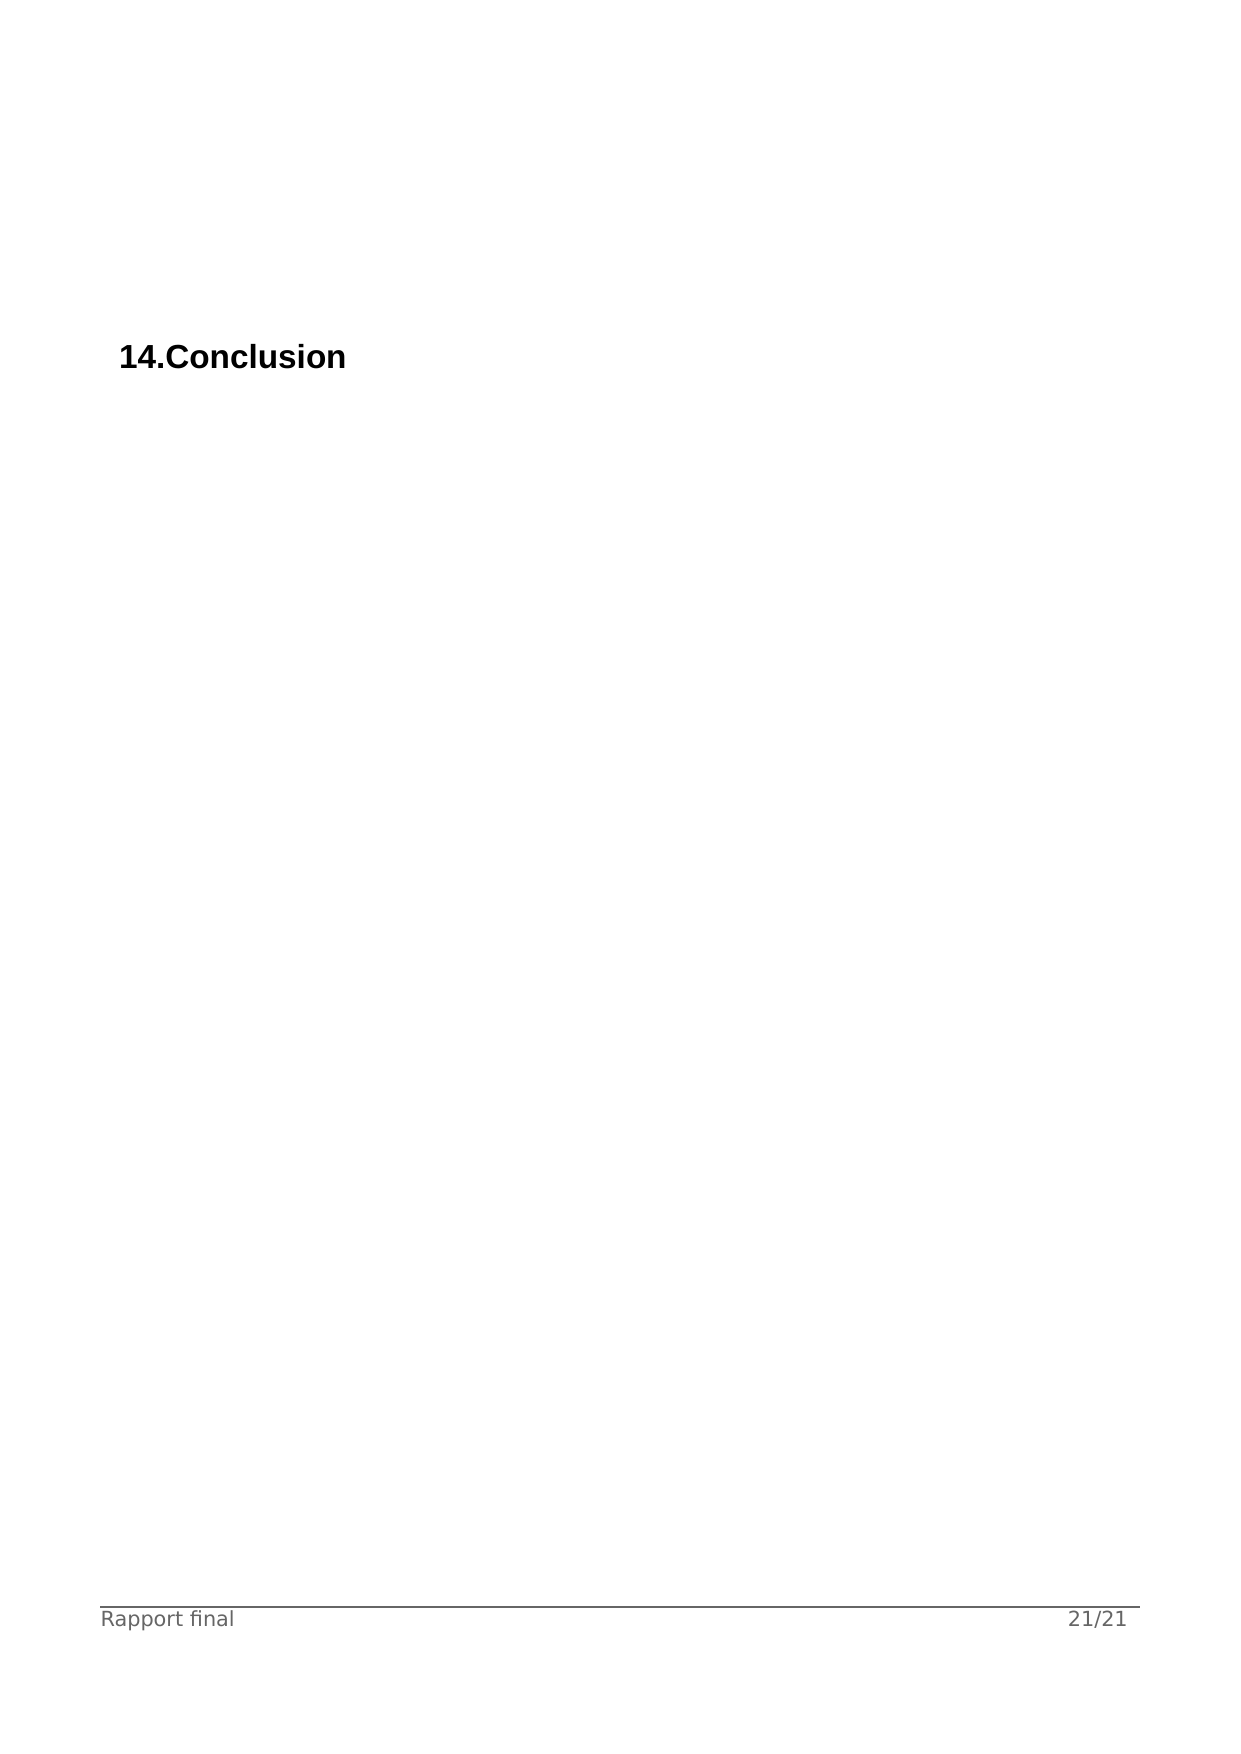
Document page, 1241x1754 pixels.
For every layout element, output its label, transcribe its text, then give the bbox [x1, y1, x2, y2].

subtitle 14.Conclusion [100, 337, 1140, 376]
